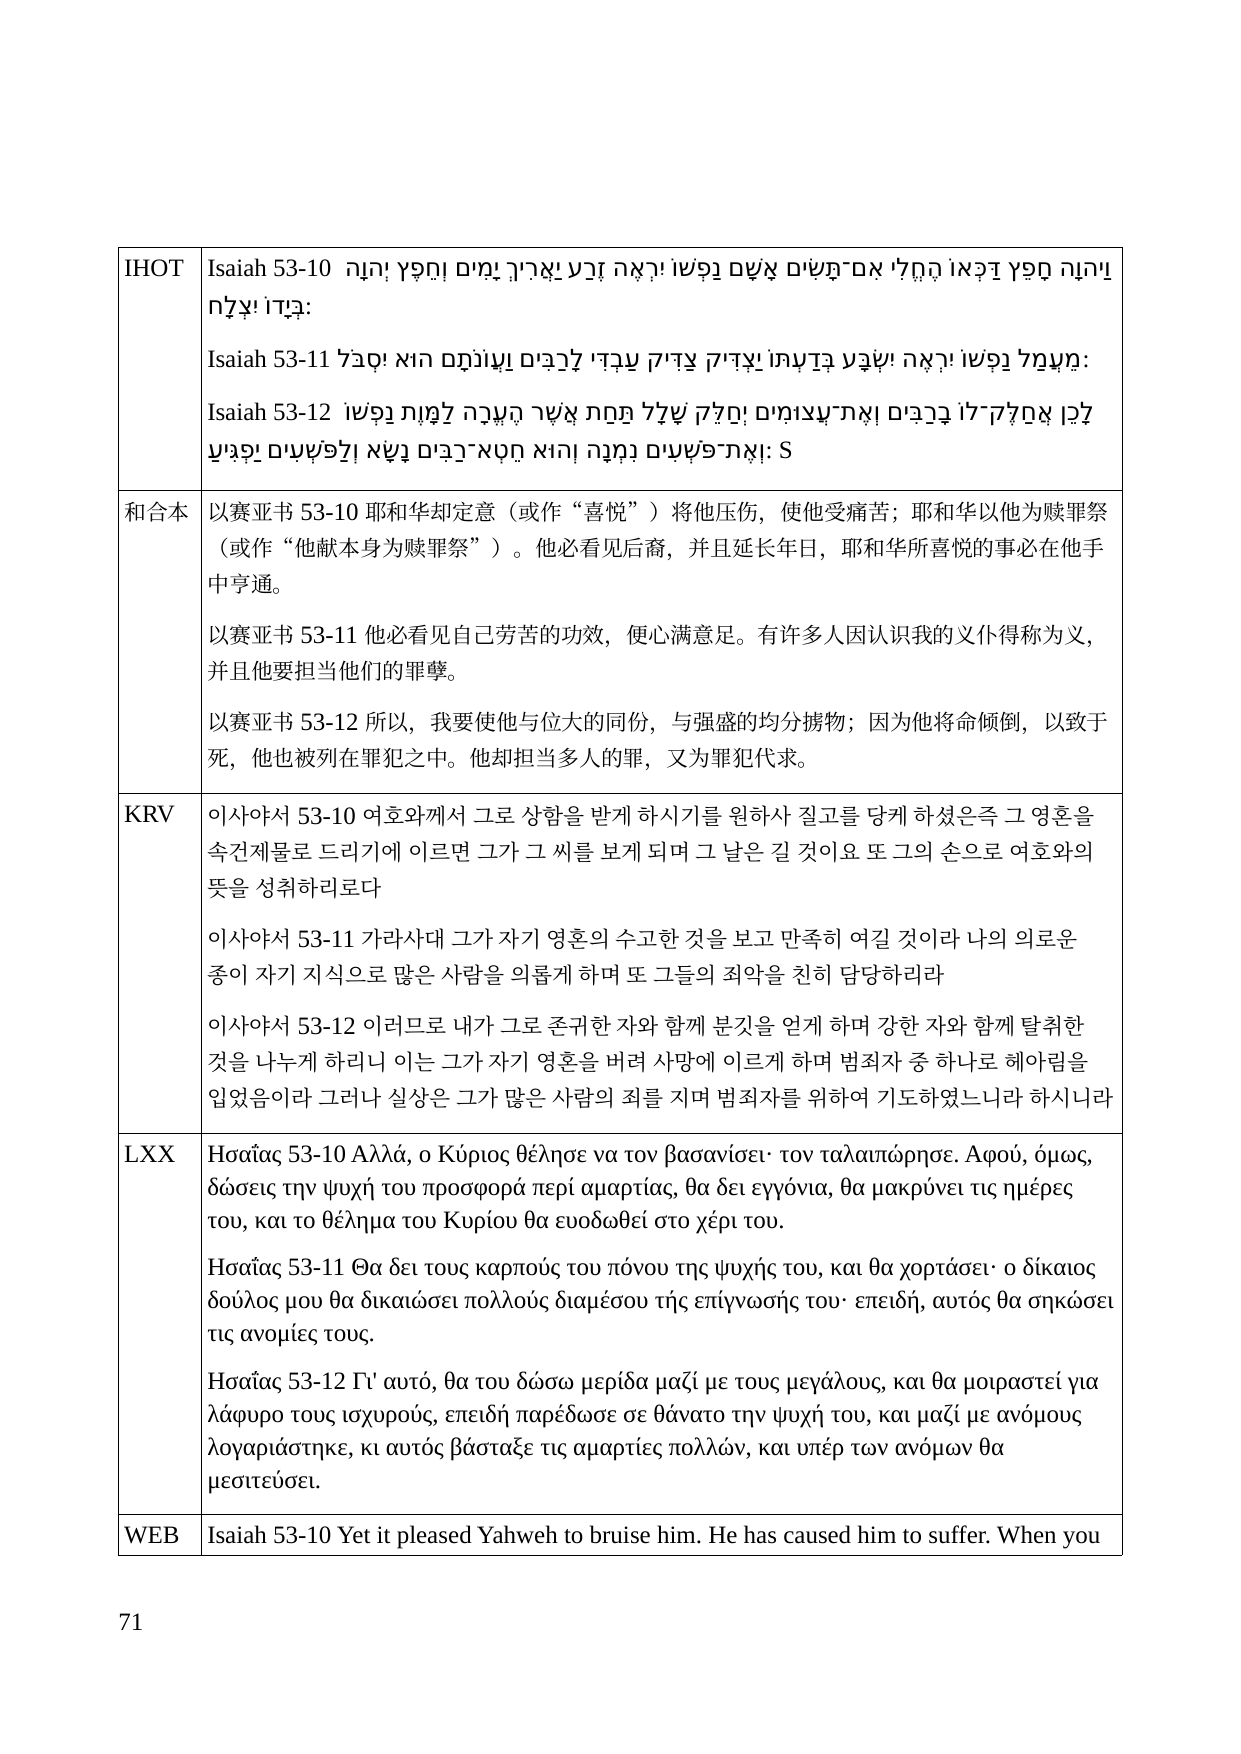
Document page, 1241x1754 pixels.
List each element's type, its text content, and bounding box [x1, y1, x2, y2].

table_cell LXX [119, 1134, 201, 1514]
table_header IHOT [119, 248, 201, 489]
table_cell WEB [119, 1515, 201, 1554]
table_cell KRV [119, 794, 201, 1133]
table_cell Ησαΐας 53-10 Αλλά, ο Κύριος θέλησε να τον βασανίσει· τον ταλαιπώρησε. Αφού, όμως, δώσεις την ψυχή του προσφορά περί αμαρτίας, θα δει εγγόνια, θα μακρύνει τις ημέρες του, και το θέλημα του Κυρίου θα ευοδωθεί στο χέρι του. Ησαΐας 53-11 Θα δει τους καρπούς του πόνου της ψυχής του, και θα χορτάσει· ο δίκαιος δούλος μου θα δικαιώσει πολλούς διαμέσου τής επίγνωσής του· επειδή, αυτός θα σηκώσει τις ανομίες τους. Ησαΐας 53-12 Γι' αυτό, θα του δώσω μερίδα μαζί με τους μεγάλους, και θα μοιραστεί για λάφυρο τους ισχυρούς, επειδή παρέδωσε σε θάνατο την ψυχή του, και μαζί με ανόμους λογαριάστηκε, κι αυτός βάσταξε τις αμαρτίες πολλών, και υπέρ των ανόμων θα μεσιτεύσει. [202, 1134, 1122, 1514]
table_cell 以赛亚书 53-10 耶和华却定意（或作“喜悦”）将他压伤，使他受痛苦；耶和华以他为赎罪祭（或作“他献本身为赎罪祭”）。他必看见后裔，并且延长年日，耶和华所喜悦的事必在他手中亨通。 以赛亚书 53-11 他必看见自己劳苦的功效，便心满意足。有许多人因认识我的义仆得称为义，并且他要担当他们的罪孽。 以赛亚书 53-12 所以，我要使他与位大的同份，与强盛的均分掳物；因为他将命倾倒，以致于死，他也被列在罪犯之中。他却担当多人的罪，又为罪犯代求。 [202, 491, 1122, 793]
table_header Isaiah 53-10 וַיהוָה חָפֵץ דַּכְּאוֹ הֶחֱלִי אִם־תָּשִׂים אָשָׁם נַפְשׁוֹ יִרְאֶה זֶרַע יַאֲרִיךְ יָמִים וְחֵפֶץ יְהוָה בְּיָדוֹ יִצְלָח: Isaiah 53-11 מֵעֲמַל נַפְשׁוֹ יִרְאֶה יִשְׂבָּע בְּדַעְתּוֹ יַצְדִּיק צַדִּיק עַבְדִּי לָרַבִּים וַעֲוֹנֹתָם הוּא יִסְבֹּל: Isaiah 53-12 לָכֵן אֲחַלֶּק־לוֹ בָרַבִּים וְאֶת־עֲצוּמִים יְחַלֵּק שָׁלָל תַּחַת אֲשֶׁר הֶעֱרָה לַמָּוֶת נַפְשׁוֹ וְאֶת־פֹּשְׁעִים נִמְנָה וְהוּא חֵטְא־רַבִּים נָשָׂא וְלַפֹּשְׁעִים יַפְגִּיעַ: S [202, 248, 1122, 489]
table_cell Isaiah 53-10 Yet it pleased Yahweh to bruise him. He has caused him to suffer. When you [202, 1515, 1122, 1554]
table_cell 이사야서 53-10 여호와께서 그로 상함을 받게 하시기를 원하사 질고를 당케 하셨은즉 그 영혼을 속건제물로 드리기에 이르면 그가 그 씨를 보게 되며 그 날은 길 것이요 또 그의 손으로 여호와의 뜻을 성취하리로다 이사야서 53-11 가라사대 그가 자기 영혼의 수고한 것을 보고 만족히 여길 것이라 나의 의로운 종이 자기 지식으로 많은 사람을 의롭게 하며 또 그들의 죄악을 친히 담당하리라 이사야서 53-12 이러므로 내가 그로 존귀한 자와 함께 분깃을 얻게 하며 강한 자와 함께 탈취한 것을 나누게 하리니 이는 그가 자기 영혼을 버려 사망에 이르게 하며 범죄자 중 하나로 헤아림을 입었음이라 그러나 실상은 그가 많은 사람의 죄를 지며 범죄자를 위하여 기도하였느니라 하시니라 [202, 794, 1122, 1133]
table_cell 和合本 [119, 491, 201, 793]
